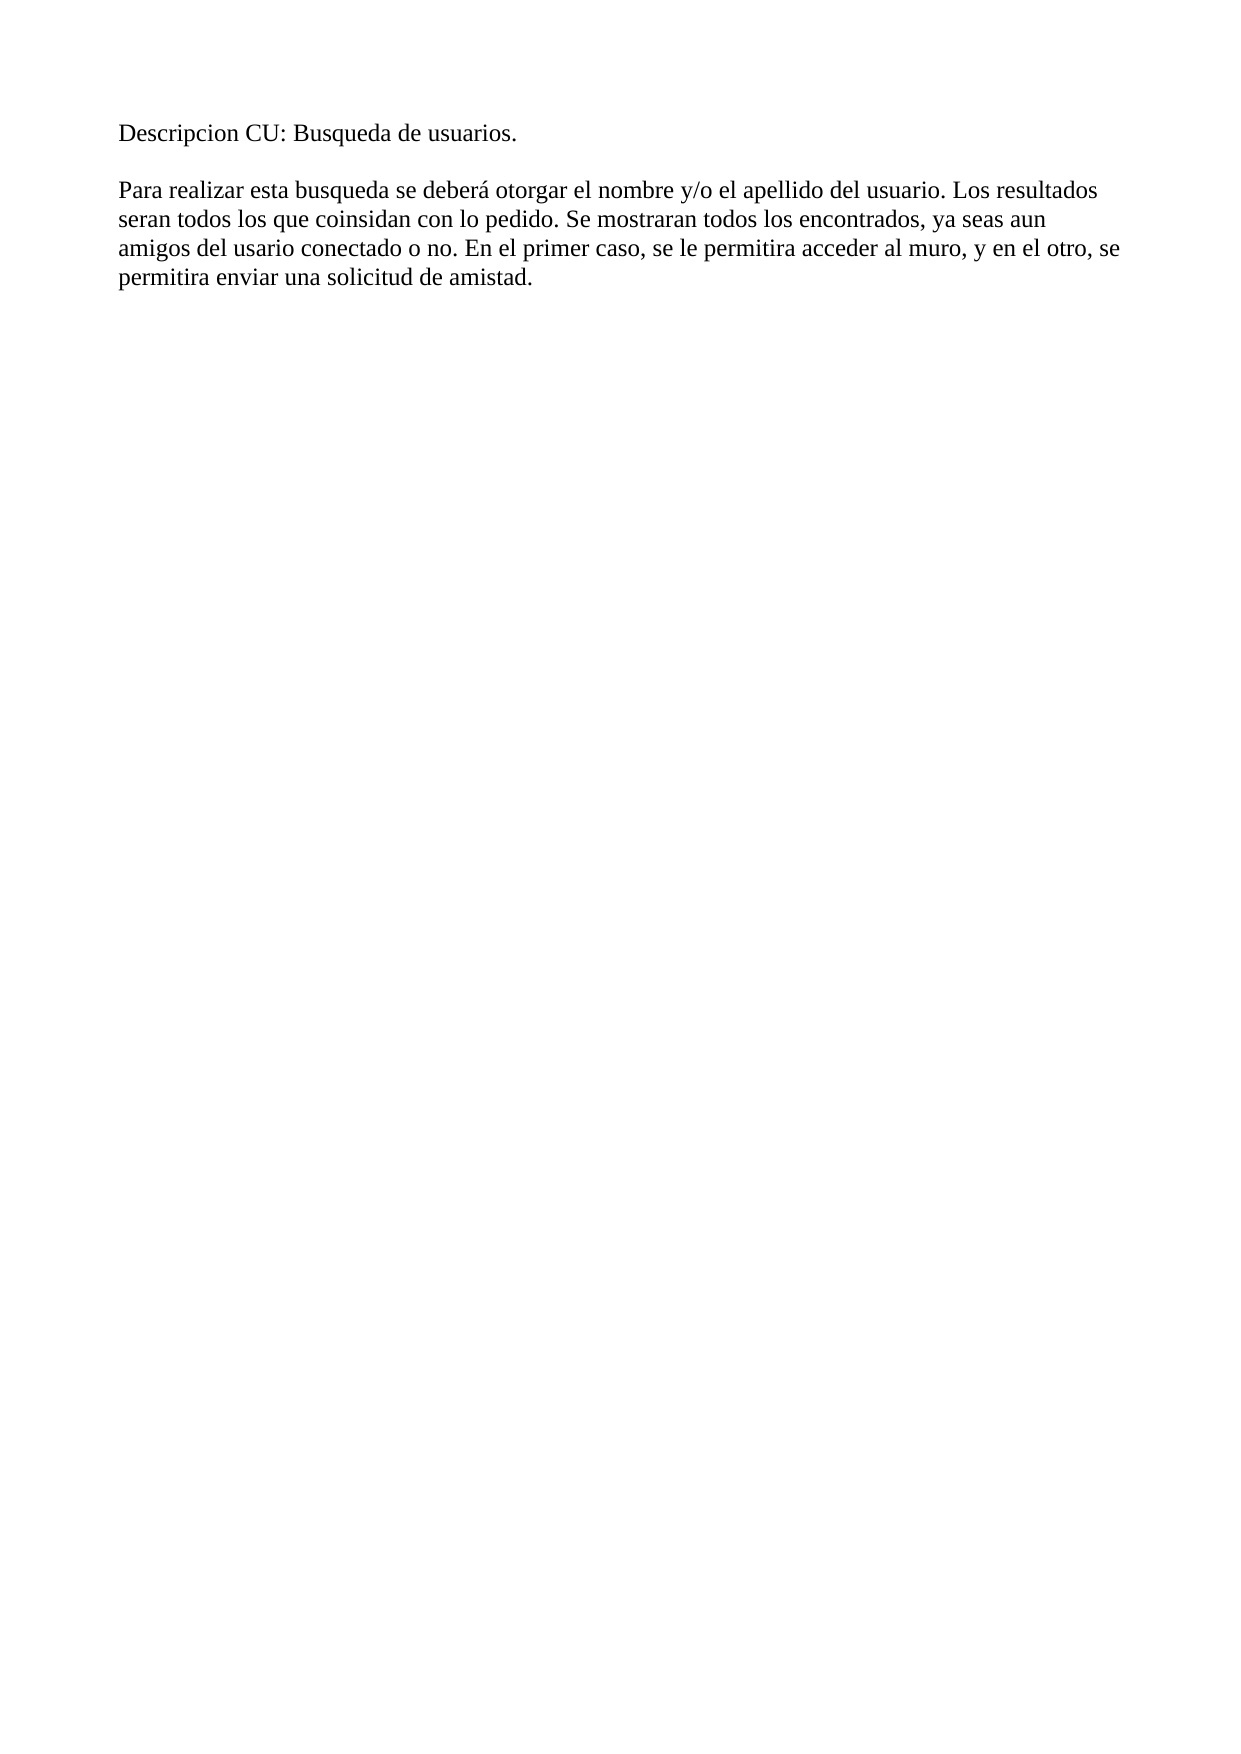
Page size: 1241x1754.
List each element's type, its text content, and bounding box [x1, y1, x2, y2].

text Para realizar esta busqueda se deberá otorgar el nombre y/o el apellido del usuario. Los resultados seran todos los que coinsidan con lo pedido. Se mostraran todos los encontrados, ya seas aun amigos del usario conectado o no. En el primer caso, se le permitira acceder al muro, y en el otro, se permitira enviar una solicitud de amistad. [118, 176, 1122, 291]
text Descripcion CU: Busqueda de usuarios. [118, 118, 1122, 147]
